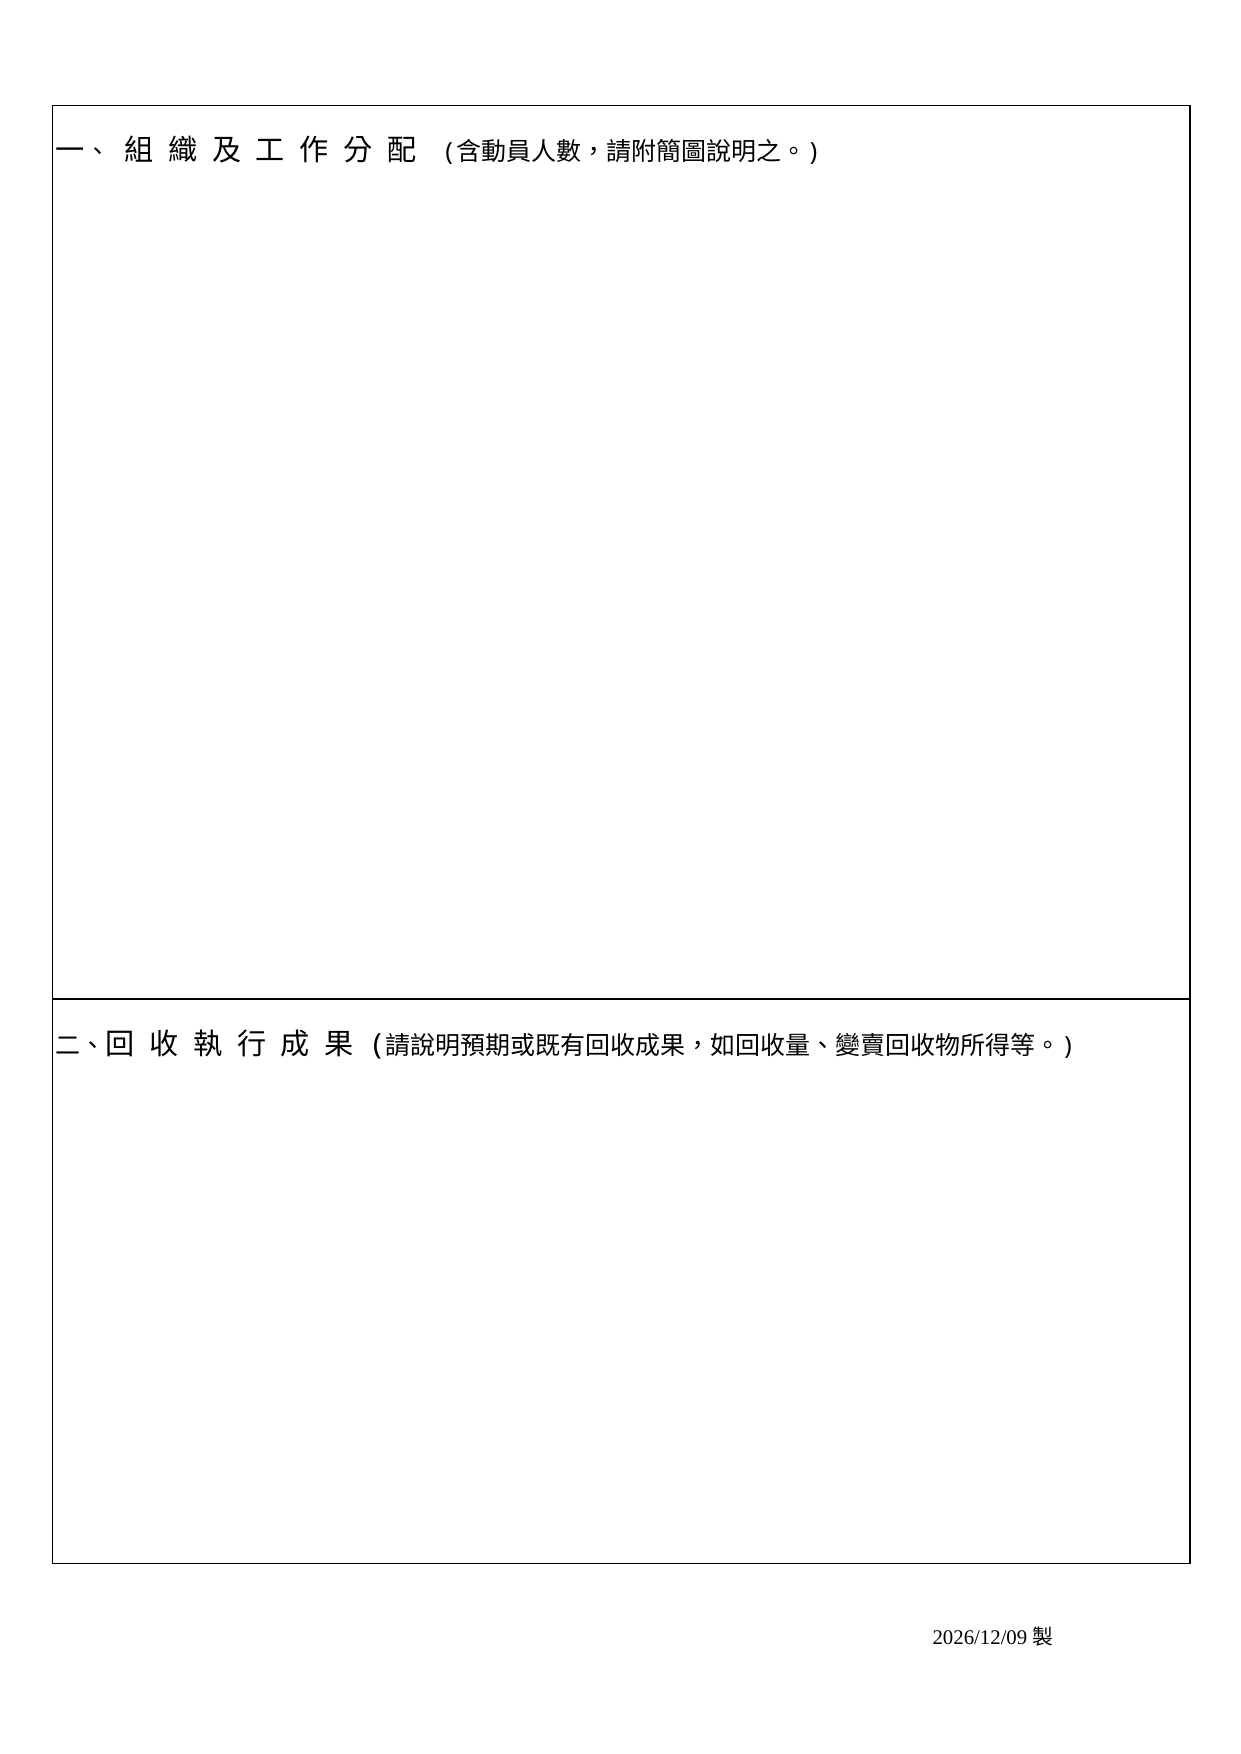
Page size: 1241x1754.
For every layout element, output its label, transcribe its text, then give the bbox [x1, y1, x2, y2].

table_cell 一、 組 織 及 工 作 分 配 (含動員人數，請附簡圖說明之。) [53, 106, 1189, 998]
table_cell 二、回 收 執 行 成 果 (請說明預期或既有回收成果，如回收量、變賣回收物所得等。) [53, 1000, 1189, 1563]
